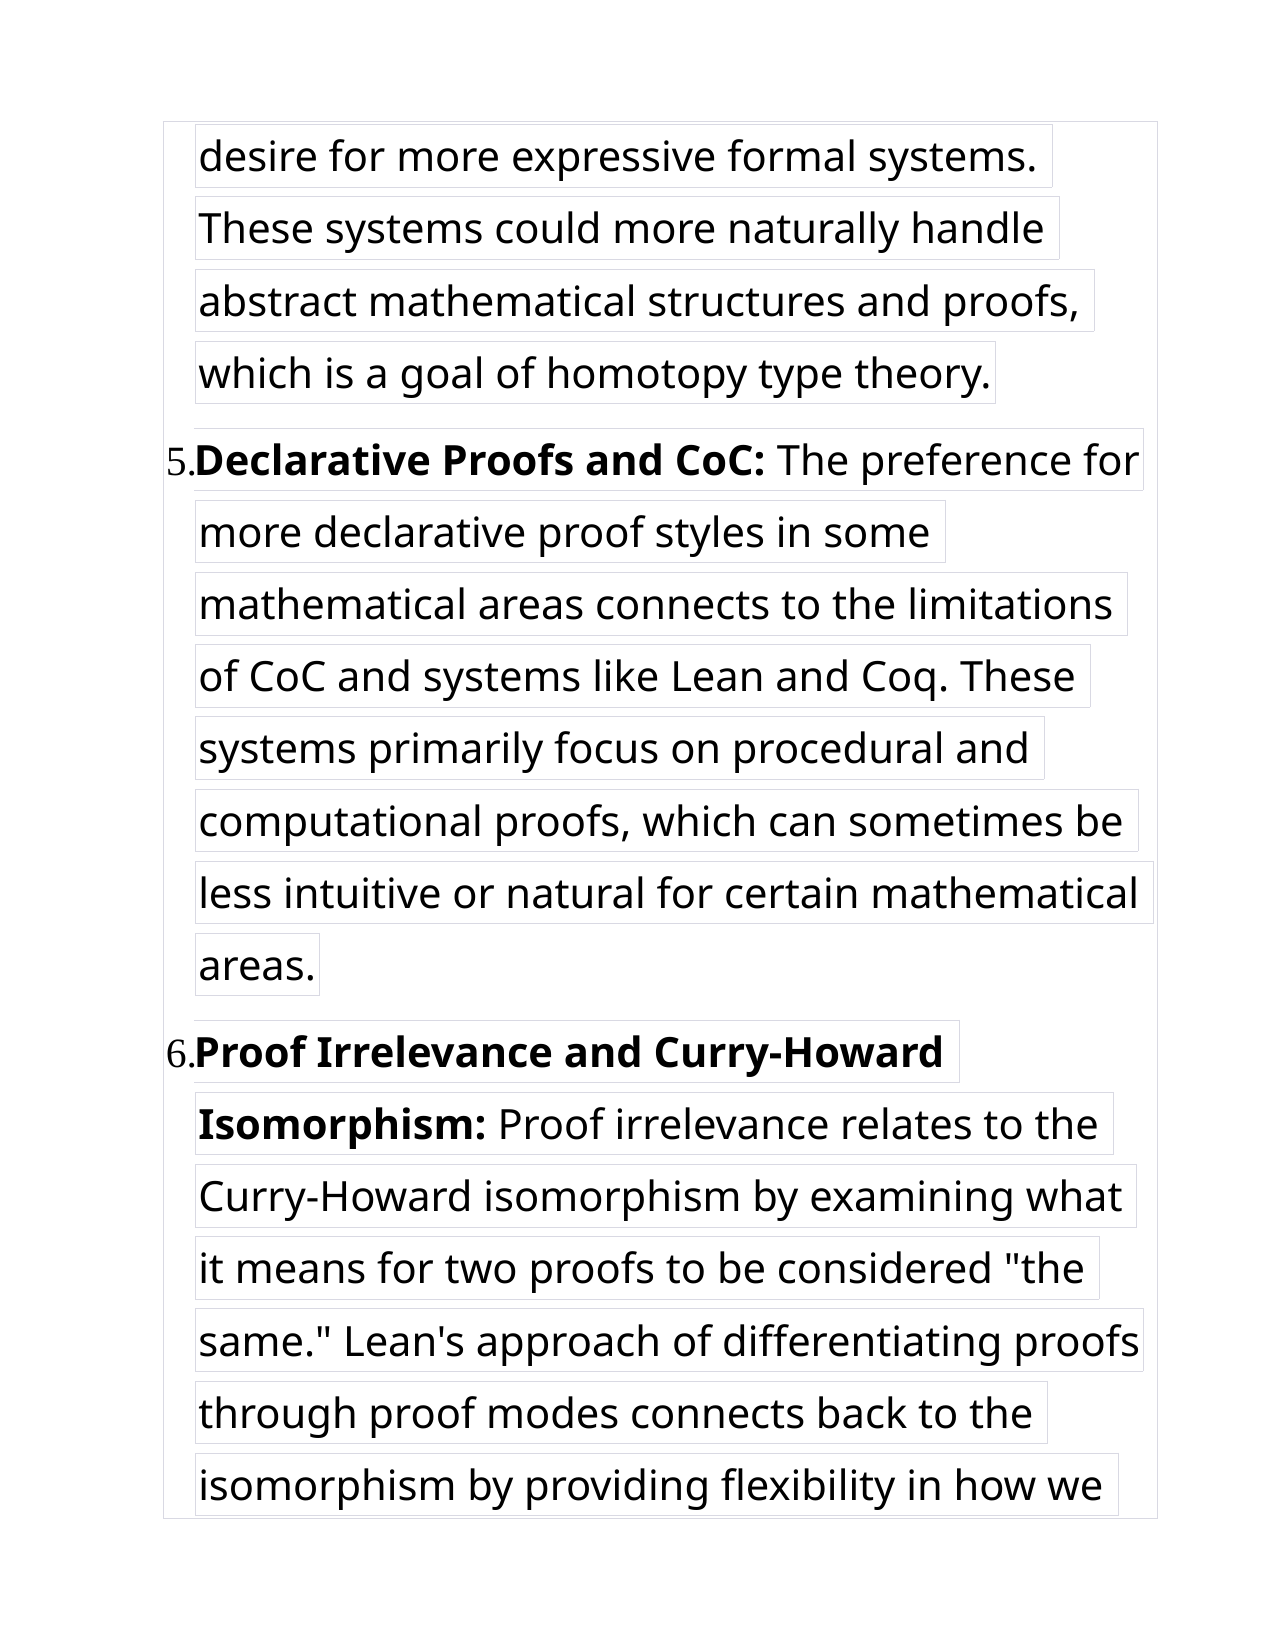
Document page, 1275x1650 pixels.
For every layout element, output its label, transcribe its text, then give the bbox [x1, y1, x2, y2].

list desire for more expressive formal systems. These systems could more naturally handle abstract mathematical structures and proofs, which is a goal of homotopy type theory. [164, 122, 1157, 403]
list Proof Irrelevance and Curry-Howard Isomorphism: Proof irrelevance relates to the Curry-Howard isomorphism by examining what it means for two proofs to be considered "the same." Lean's approach of differentiating proofs through proof modes connects back to the isomorphism by providing flexibility in how we [164, 1017, 1157, 1518]
list Declarative Proofs and CoC: The preference for more declarative proof styles in some mathematical areas connects to the limitations of CoC and systems like Lean and Coq. These systems primarily focus on procedural and computational proofs, which can sometimes be less intuitive or natural for certain mathematical areas. [164, 424, 1157, 996]
